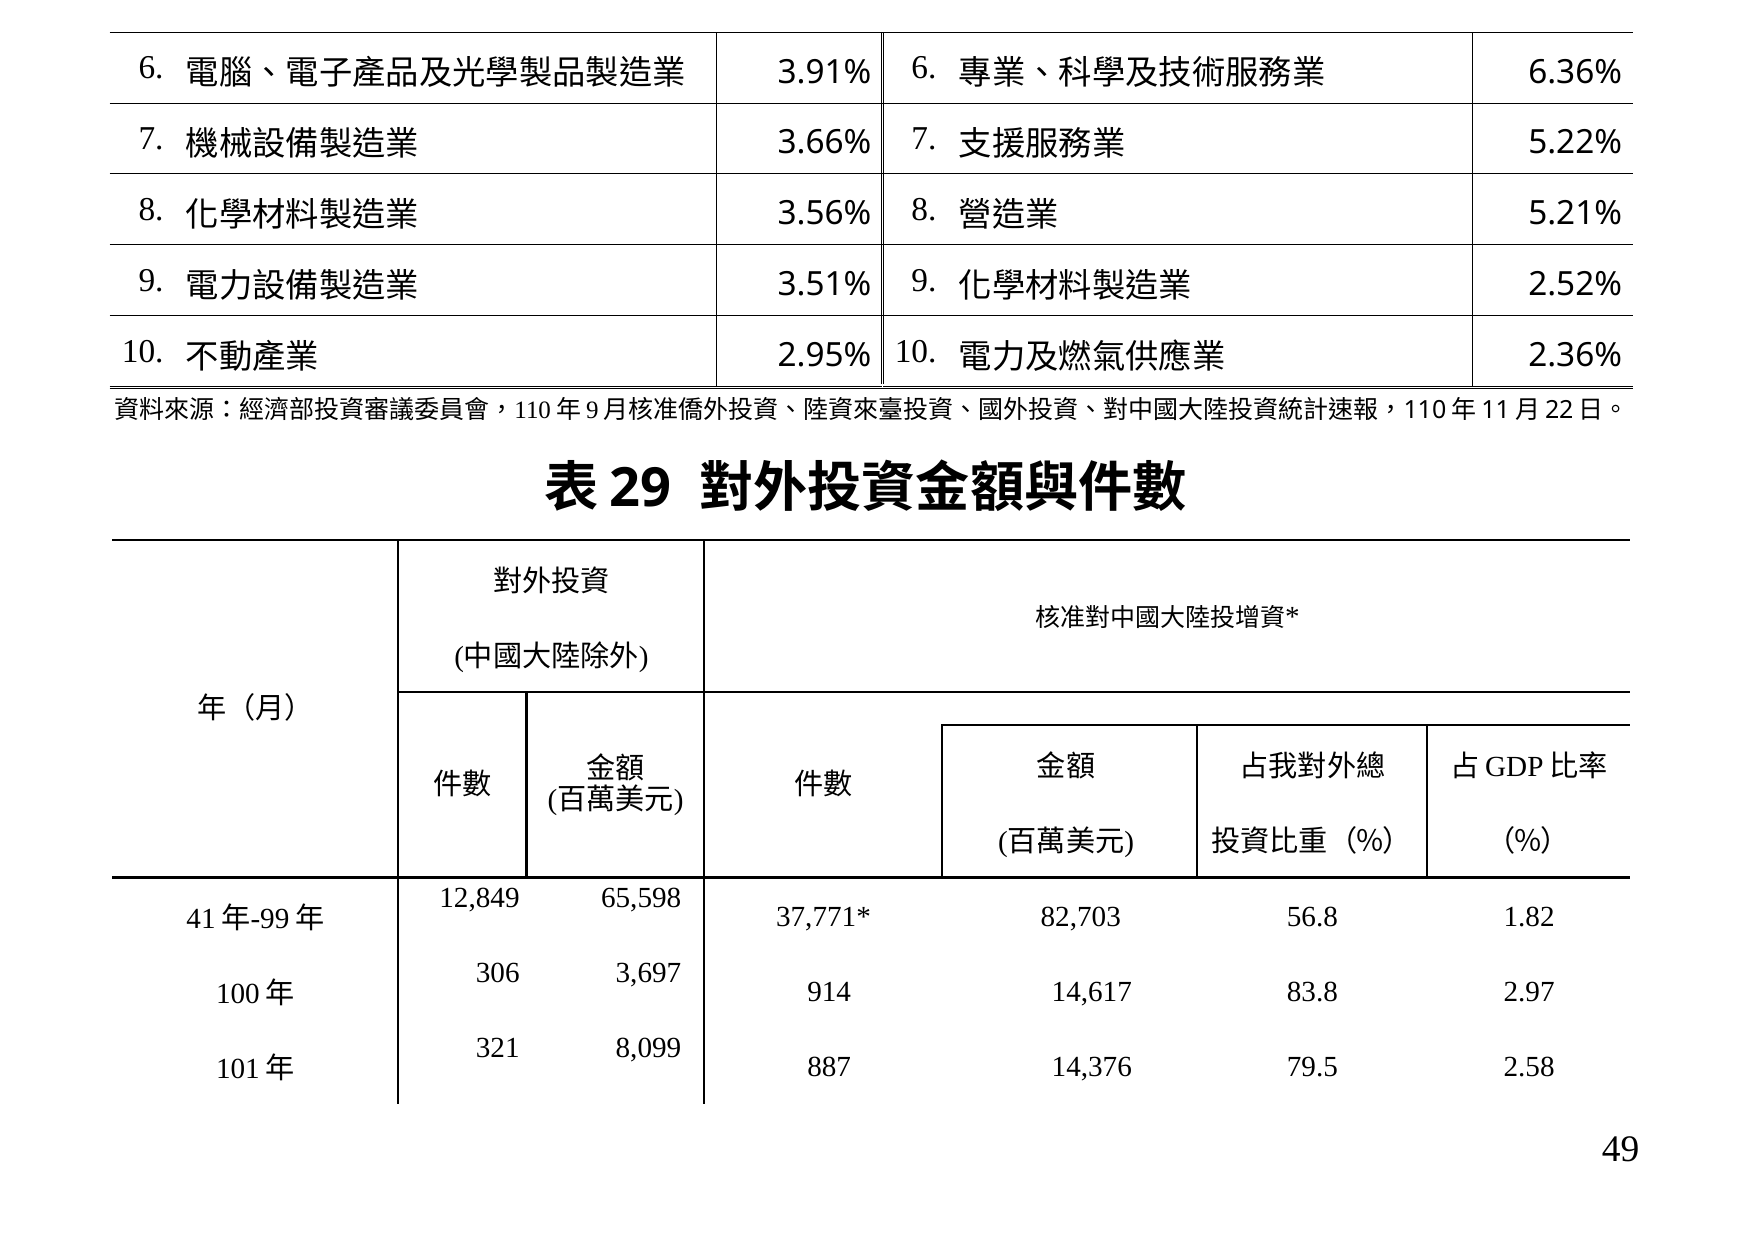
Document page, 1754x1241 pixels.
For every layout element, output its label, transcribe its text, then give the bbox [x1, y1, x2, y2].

table_cell 14,376 [942, 1029, 1197, 1103]
table_cell [1427, 693, 1630, 724]
table_cell 2.95% [717, 316, 882, 386]
table_cell 6. [884, 33, 947, 102]
table_cell 9. [110, 245, 174, 315]
table_header 年（月） [112, 541, 397, 876]
table_cell 3.66% [717, 104, 881, 173]
table_cell 5.21% [1473, 174, 1633, 244]
table_cell 887 [705, 1029, 942, 1103]
table_cell 41年-99年 [112, 879, 397, 953]
table_cell 82,703 [942, 879, 1197, 953]
table_cell 8. [110, 174, 174, 244]
table_cell 營造業 [948, 174, 1472, 244]
table_cell 2.97 [1427, 954, 1630, 1028]
table_cell 件數 [705, 693, 942, 876]
table_cell 14,617 [942, 954, 1197, 1028]
table_cell 12,849 [399, 879, 526, 953]
table_cell 101年 [112, 1029, 397, 1103]
table_cell 2.58 [1427, 1029, 1630, 1103]
table_cell 電腦、電子產品及光學製品製造業 [174, 33, 716, 102]
table_cell 37,771* [705, 879, 942, 953]
table_cell 占我對外總 投資比重（％） [1198, 726, 1426, 876]
table_cell 8,099 [526, 1029, 703, 1103]
table_cell 10. [110, 316, 174, 386]
table_header 核准對中國大陸投增資* [705, 541, 1630, 691]
table_cell 5.22% [1473, 104, 1633, 173]
table_cell 306 [399, 954, 526, 1028]
table_header 對外投資 (中國大陸除外) [399, 541, 703, 691]
table_cell 6.36% [1473, 33, 1633, 102]
table_cell 10. [883, 316, 947, 386]
table_cell 電力設備製造業 [174, 245, 716, 315]
table_cell 65,598 [526, 879, 703, 953]
table_cell 件數 [399, 693, 525, 876]
table_cell 專業、科學及技術服務業 [948, 33, 1472, 102]
text 資料來源：經濟部投資審議委員會，110年9月核准僑外投資、陸資來臺投資、國外投資、對中國大陸投資統計速報，110年11月22日。 [103, 389, 1639, 426]
table_cell 56.8 [1197, 879, 1427, 953]
table_cell 3.51% [717, 245, 881, 315]
table_cell 不動產業 [174, 316, 716, 386]
table_cell 321 [399, 1029, 526, 1103]
table_cell 3,697 [526, 954, 703, 1028]
table_cell 占GDP比率 （％） [1428, 726, 1630, 876]
table_cell [1197, 693, 1427, 724]
table_cell 化學材料製造業 [174, 174, 716, 244]
table_cell 金額 (百萬美元) [943, 726, 1196, 876]
table_cell 化學材料製造業 [948, 245, 1472, 315]
table_cell 機械設備製造業 [174, 104, 716, 173]
table_cell 7. [884, 104, 947, 173]
table_cell 79.5 [1197, 1029, 1427, 1103]
table_cell 2.36% [1473, 316, 1633, 386]
table_cell 支援服務業 [948, 104, 1472, 173]
table_cell 914 [705, 954, 942, 1028]
table_cell 2.52% [1473, 245, 1633, 315]
table_cell 100年 [112, 954, 397, 1028]
subtitle 表29 對外投資金額與件數 [103, 426, 1639, 539]
table_cell 9. [884, 245, 947, 315]
table_cell 3.56% [717, 174, 881, 244]
table_cell 7. [110, 104, 174, 173]
table_cell 1.82 [1427, 879, 1630, 953]
table_cell 電力及燃氣供應業 [948, 316, 1472, 386]
table_cell 3.91% [717, 33, 881, 102]
table_cell 金額 (百萬美元) [528, 693, 703, 876]
table_cell 8. [884, 174, 947, 244]
table_cell 83.8 [1197, 954, 1427, 1028]
table_cell [942, 693, 1197, 724]
table_cell 6. [110, 33, 174, 102]
